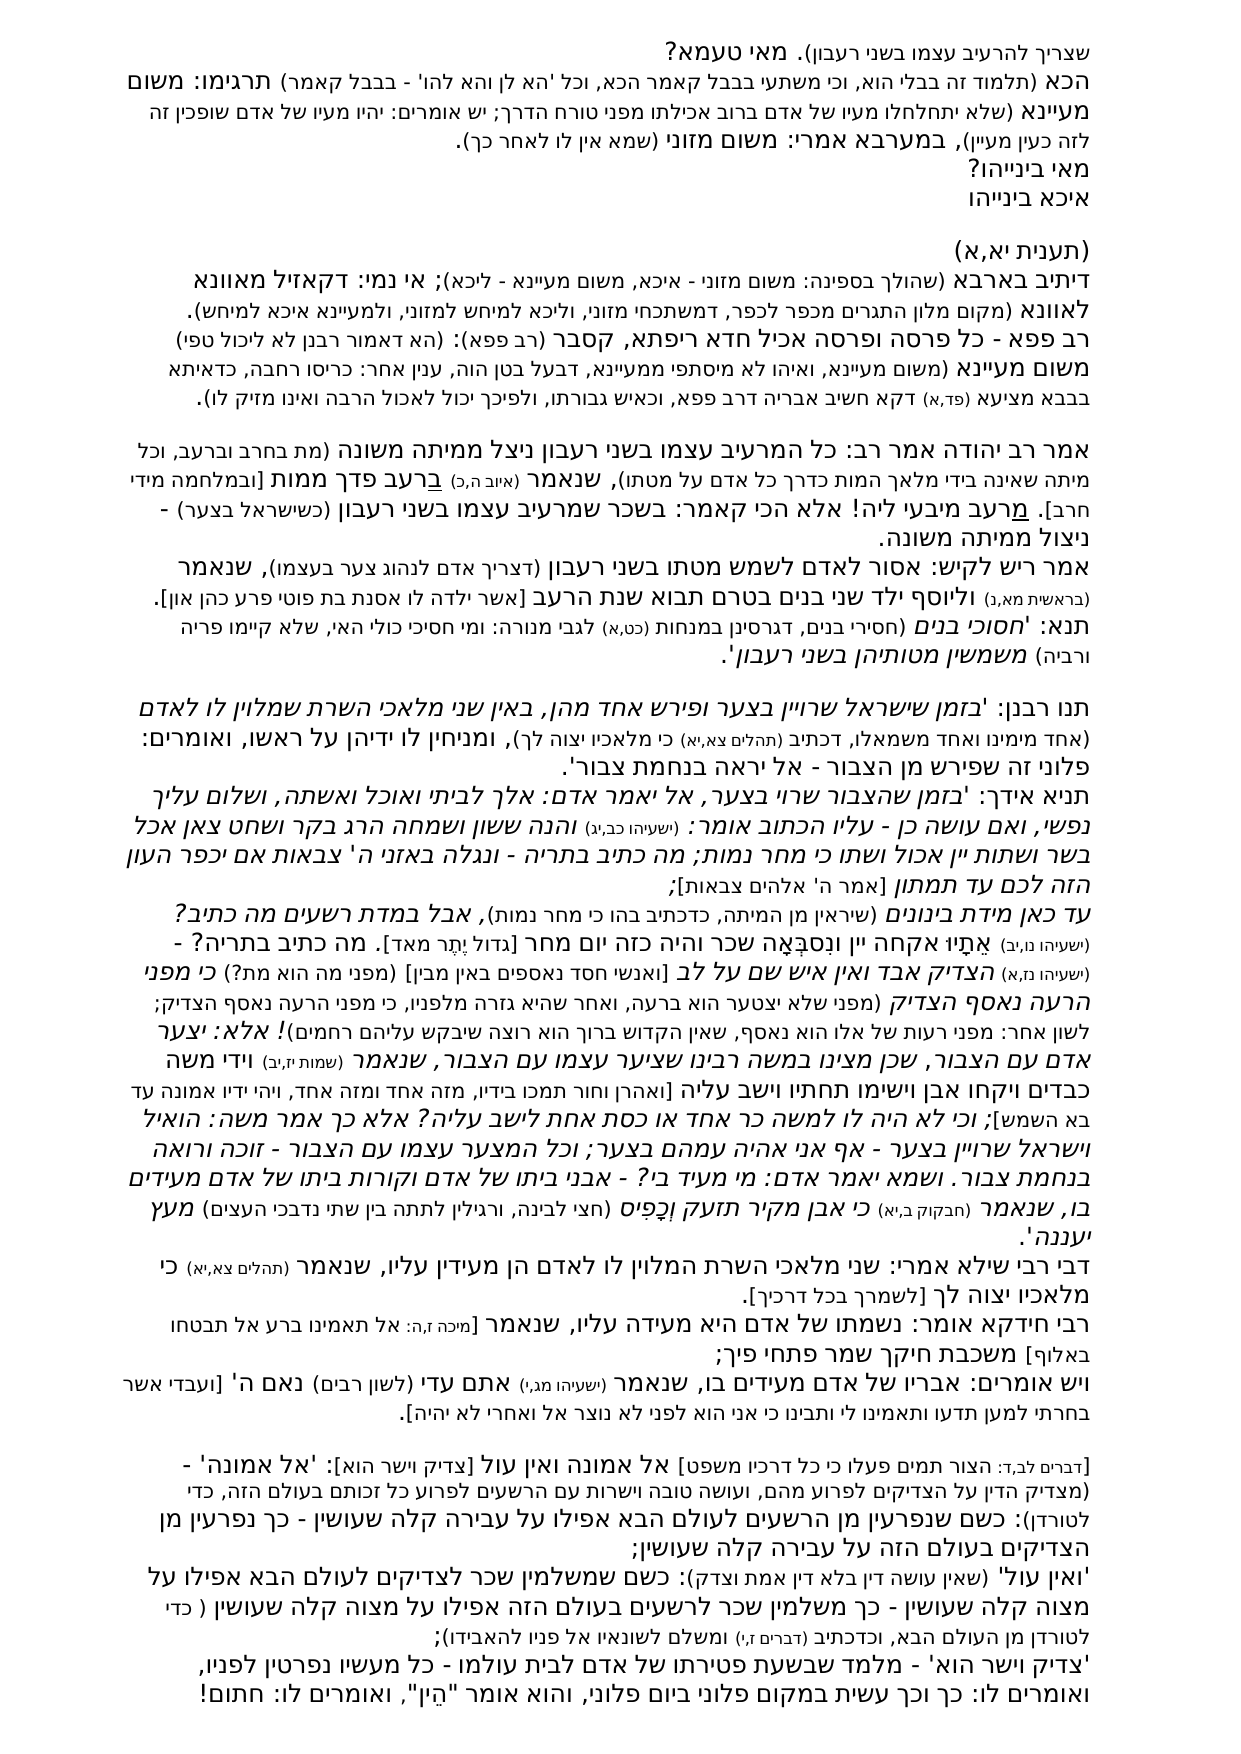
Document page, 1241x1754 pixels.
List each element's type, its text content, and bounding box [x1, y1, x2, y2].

text עד כאן מידת בינונים (שיראין מן המיתה, כדכתיב בהו כי מחר נמות), אבל במדת רשעים מה כתיב? [120, 899, 1090, 928]
text איכא בינייהו [120, 183, 1090, 212]
text תנו רבנן: 'בזמן שישראל שרויין בצער ופירש אחד מהן, באין שני מלאכי השרת שמלוין לו לאדם (אחד מימינו ואחד משמאלו, דכתיב (תהלים צא,יא) כי מלאכיו יצוה לך), ומניחין לו ידיהן על ראשו, ואומרים: פלוני זה שפירש מן הצבור - אל יראה בנחמת צבור'. [120, 694, 1090, 782]
text רב פפא - כל פרסה ופרסה אכיל חדא ריפתא, קסבר (רב פפא): (הא דאמור רבנן לא ליכול טפי) משום מעיינא (משום מעיינא, ואיהו לא מיסתפי ממעיינא, דבעל בטן הוה, ענין אחר: כריסו רחבה, כדאיתא בבבא מציעא (פד,א) דקא חשיב אבריה דרב פפא, וכאיש גבורתו, ולפיכך יכול לאכול הרבה ואינו מזיק לו). [120, 324, 1090, 411]
text דיתיב בארבא (שהולך בספינה: משום מזוני - איכא, משום מעיינא - ליכא); אי נמי: דקאזיל מאוונא לאוונא (מקום מלון התגרים מכפר לכפר, דמשתכחי מזוני, וליכא למיחש למזוני, ולמעיינא איכא למיחש). [120, 266, 1090, 324]
text מאי בינייהו? [120, 154, 1090, 183]
text דבי רבי שילא אמרי: שני מלאכי השרת המלוין לו לאדם הן מעידין עליו, שנאמר (תהלים צא,יא) כי מלאכיו יצוה לך [לשמרך בכל דרכיך]. [120, 1251, 1090, 1310]
text 'ואין עול' (שאין עושה דין בלא דין אמת וצדק): כשם שמשלמין שכר לצדיקים לעולם הבא אפילו על מצוה קלה שעושין - כך משלמין שכר לרשעים בעולם הזה אפילו על מצוה קלה שעושין ( כדי לטורדן מן העולם הבא, וכדכתיב (דברים ז,י) ומשלם לשונאיו אל פניו להאבידו); [120, 1563, 1090, 1650]
text שצריך להרעיב עצמו בשני רעבון). מאי טעמא? [120, 37, 1090, 67]
text אמר ריש לקיש: אסור לאדם לשמש מטתו בשני רעבון (דצריך אדם לנהוג צער בעצמו), שנאמר (בראשית מא,נ) וליוסף ילד שני בנים בטרם תבוא שנת הרעב [אשר ילדה לו אסנת בת פוטי פרע כהן און]. [120, 553, 1090, 611]
text [דברים לב,ד: הצור תמים פעלו כי כל דרכיו משפט] אל אמונה ואין עול [צדיק וישר הוא]: 'אל אמונה' - (מצדיק הדין על הצדיקים לפרוע מהם, ועושה טובה וישרות עם הרשעים לפרוע כל זכותם בעולם הזה, כדי לטורדן): כשם שנפרעין מן הרשעים לעולם הבא אפילו על עבירה קלה שעושין - כך נפרעין מן הצדיקים בעולם הזה על עבירה קלה שעושין; [120, 1450, 1090, 1563]
text 'צדיק וישר הוא' - מלמד שבשעת פטירתו של אדם לבית עולמו - כל מעשיו נפרטין לפניו, ואומרים לו: כך וכך עשית במקום פלוני ביום פלוני, והוא אומר "הֵין", ואומרים לו: חתום! [120, 1650, 1090, 1708]
text תנא: 'חסוכי בנים (חסירי בנים, דגרסינן במנחות (כט,א) לגבי מנורה: ומי חסיכי כולי האי, שלא קיימו פריה ורביה) משמשין מטותיהן בשני רעבון'. [120, 611, 1090, 670]
text (ישעיהו נו,יב) אֵתָיוּ אקחה יין ונִסבְּאָה שכר והיה כזה יום מחר [גדול יֶתֶר מאד]. מה כתיב בתריה? - (ישעיהו נז,א) הצדיק אבד ואין איש שם על לב [ואנשי חסד נאספים באין מבין] (מפני מה הוא מת?) כי מפני הרעה נאסף הצדיק (מפני שלא יצטער הוא ברעה, ואחר שהיא גזרה מלפניו, כי מפני הרעה נאסף הצדיק; לשון אחר: מפני רעות של אלו הוא נאסף, שאין הקדוש ברוך הוא רוצה שיבקש עליהם רחמים)! אלא: יצער אדם עם הצבור, שכן מצינו במשה רבינו שציער עצמו עם הצבור, שנאמר (שמות יז,יב) וידי משה כבדים ויקחו אבן וישימו תחתיו וישב עליה [ואהרן וחור תמכו בידיו, מזה אחד ומזה אחד, ויהי ידיו אמונה עד בא השמש]; וכי לא היה לו למשה כר אחד או כסת אחת לישב עליה? אלא כך אמר משה: הואיל וישראל שרויין בצער - אף אני אהיה עמהם בצער; וכל המצער עצמו עם הצבור - זוכה ורואה בנחמת צבור. ושמא יאמר אדם: מי מעיד בי? - אבני ביתו של אדם וקורות ביתו של אדם מעידים בו, שנאמר (חבקוק ב,יא) כי אבן מקיר תזעק וְכָפִיס (חצי לבינה, ורגילין לתתה בין שתי נדבכי העצים) מעץ יעננה'. [120, 928, 1090, 1251]
text תניא אידך: 'בזמן שהצבור שרוי בצער, אל יאמר אדם: אלך לביתי ואוכל ואשתה, ושלום עליך נפשי, ואם עושה כן - עליו הכתוב אומר: (ישעיהו כב,יג) והנה ששון ושמחה הרג בקר ושחט צאן אכל בשר ושתות יין אכול ושתו כי מחר נמות; מה כתיב בתריה - ונגלה באזני ה' צבאות אם יכפר העון הזה לכם עד תמתון [אמר ה' אלהים צבאות]; [120, 782, 1090, 899]
text (תענית יא,א) [120, 237, 1090, 266]
text ויש אומרים: אבריו של אדם מעידים בו, שנאמר (ישעיהו מג,י) אתם עדי (לשון רבים) נאם ה' [ועבדי אשר בחרתי למען תדעו ותאמינו לי ותבינו כי אני הוא לפני לא נוצר אל ואחרי לא יהיה]. [120, 1368, 1090, 1426]
text רבי חידקא אומר: נשמתו של אדם היא מעידה עליו, שנאמר [מיכה ז,ה: אל תאמינו ברע אל תבטחו באלוף] משכבת חיקך שמר פתחי פיך; [120, 1310, 1090, 1368]
text הכא (תלמוד זה בבלי הוא, וכי משתעי בבבל קאמר הכא, וכל 'הא לן והא להו' - בבבל קאמר) תרגימו: משום מעיינא (שלא יתחלחלו מעיו של אדם ברוב אכילתו מפני טורח הדרך; יש אומרים: יהיו מעיו של אדם שופכין זה לזה כעין מעיין), במערבא אמרי: משום מזוני (שמא אין לו לאחר כך). [120, 67, 1090, 154]
text אמר רב יהודה אמר רב: כל המרעיב עצמו בשני רעבון ניצל ממיתה משונה (מת בחרב וברעב, וכל מיתה שאינה בידי מלאך המות כדרך כל אדם על מטתו), שנאמר (איוב ה,כ) ברעב פדך ממות [ובמלחמה מידי חרב]. מרעב מיבעי ליה! אלא הכי קאמר: בשכר שמרעיב עצמו בשני רעבון (כשישראל בצער) - ניצול ממיתה משונה. [120, 435, 1090, 553]
